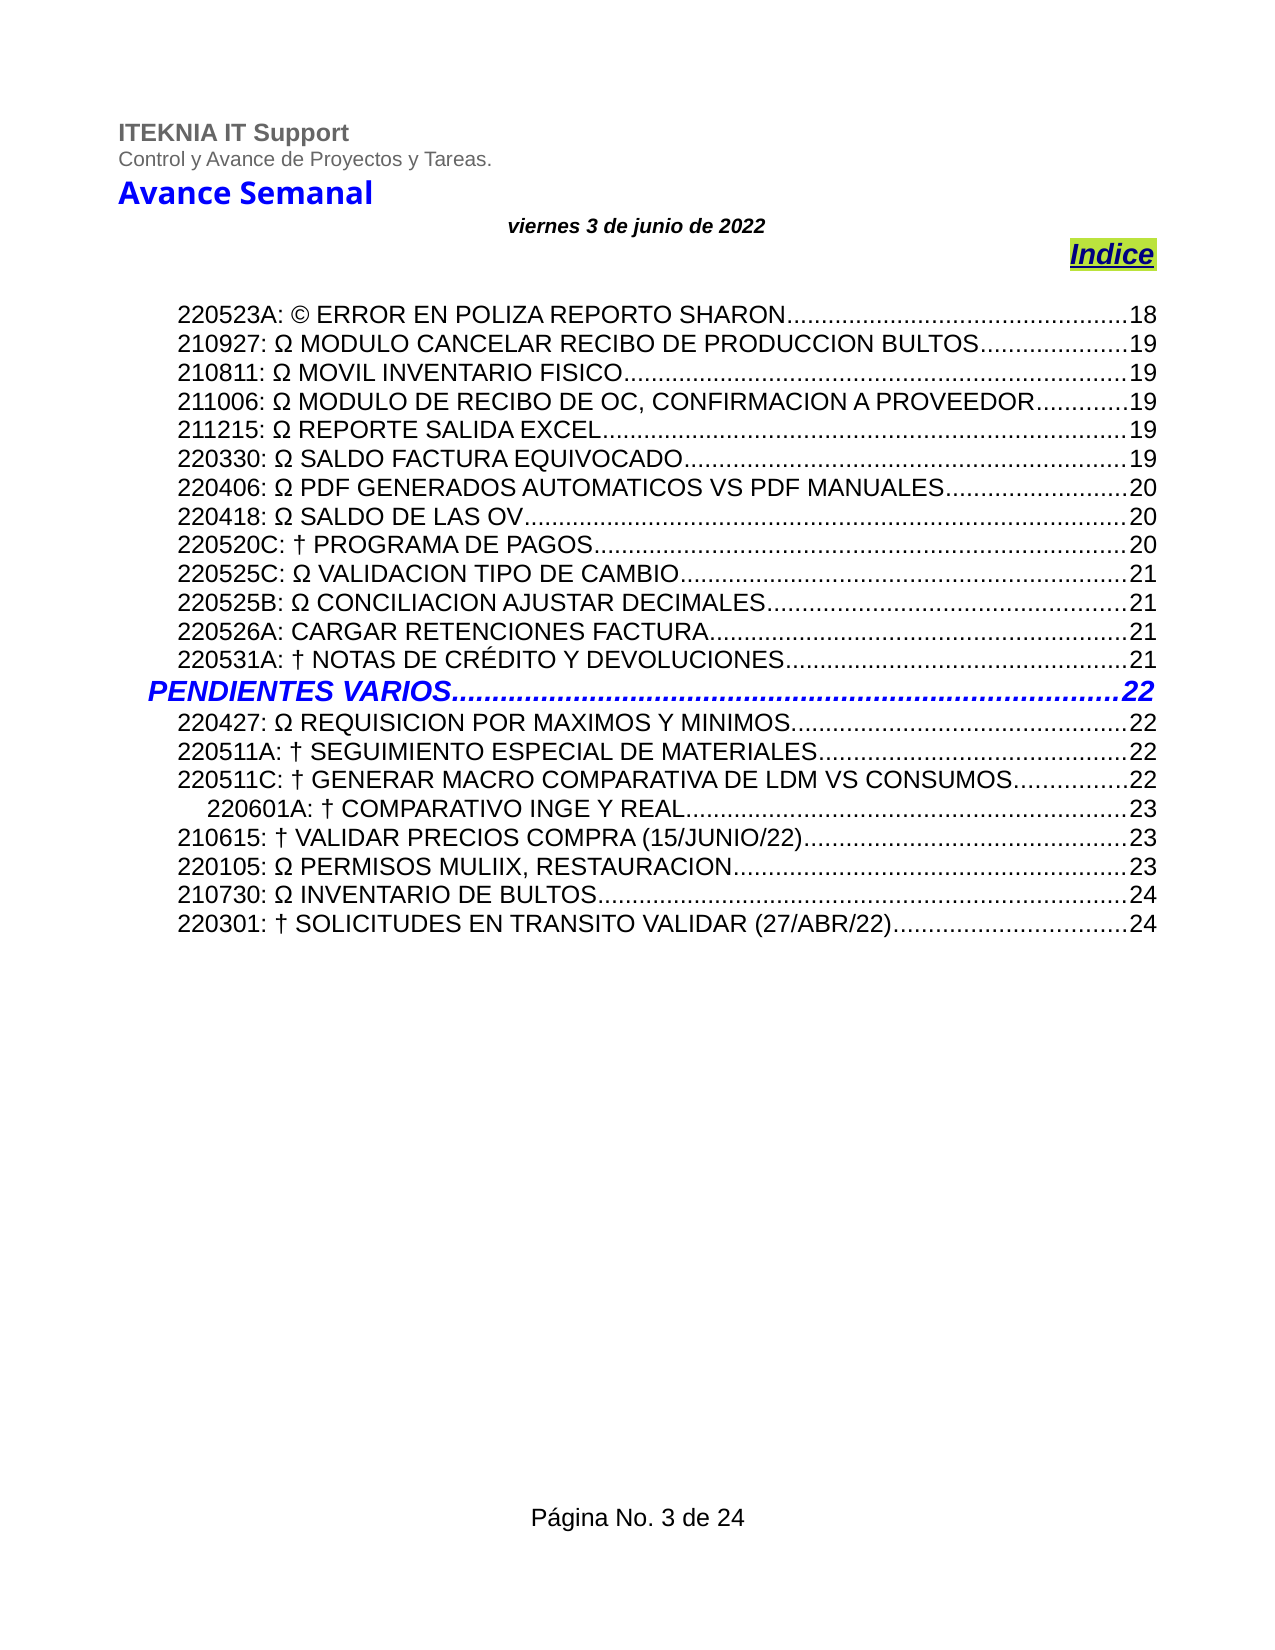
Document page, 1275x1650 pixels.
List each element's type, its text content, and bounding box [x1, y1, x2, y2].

text 220511A: † SEGUIMIENTO ESPECIAL DE MATERIALES 22 [177, 736, 1157, 765]
text 211006: Ω MODULO DE RECIBO DE OC, CONFIRMACION A PROVEEDOR 19 [177, 387, 1157, 415]
text 220525C: Ω VALIDACION TIPO DE CAMBIO 21 [177, 559, 1157, 588]
text 211215: Ω REPORTE SALIDA EXCEL 19 [177, 415, 1157, 444]
text 220526A: CARGAR RETENCIONES FACTURA 21 [177, 617, 1157, 645]
text 220330: Ω SALDO FACTURA EQUIVOCADO 19 [177, 444, 1157, 473]
text 220531A: † NOTAS DE CRÉDITO Y DEVOLUCIONES 21 [177, 645, 1157, 674]
text PENDIENTES VARIOS 22 [148, 674, 1157, 708]
text 220105: Ω PERMISOS MULIIX, RESTAURACION 23 [177, 851, 1157, 880]
text 220418: Ω SALDO DE LAS OV 20 [177, 502, 1157, 530]
text 220601A: † COMPARATIVO INGE Y REAL 23 [207, 794, 1157, 823]
text 220520C: † PROGRAMA DE PAGOS 20 [177, 530, 1157, 559]
text 220523A: © ERROR EN POLIZA REPORTO SHARON 18 [177, 300, 1157, 329]
text 220427: Ω REQUISICION POR MAXIMOS Y MINIMOS. 22 [177, 708, 1157, 736]
text 220511C: † GENERAR MACRO COMPARATIVA DE LDM VS CONSUMOS 22 [177, 765, 1157, 794]
text 220406: Ω PDF GENERADOS AUTOMATICOS VS PDF MANUALES 20 [177, 473, 1157, 502]
text 210927: Ω MODULO CANCELAR RECIBO DE PRODUCCION BULTOS 19 [177, 329, 1157, 358]
text 220301: † SOLICITUDES EN TRANSITO validar (27/abr/22) 24 [177, 909, 1157, 938]
text 220525B: Ω CONCILIACION AJUSTAR DECIMALES 21 [177, 588, 1157, 617]
text 210811: Ω MOVIL INVENTARIO FISICO 19 [177, 358, 1157, 387]
text 210615: † VALIDAR PRECIOS COMPRA (15/JUNIO/22) 23 [177, 823, 1157, 851]
text 210730: Ω INVENTARIO DE BULTOS 24 [177, 880, 1157, 909]
